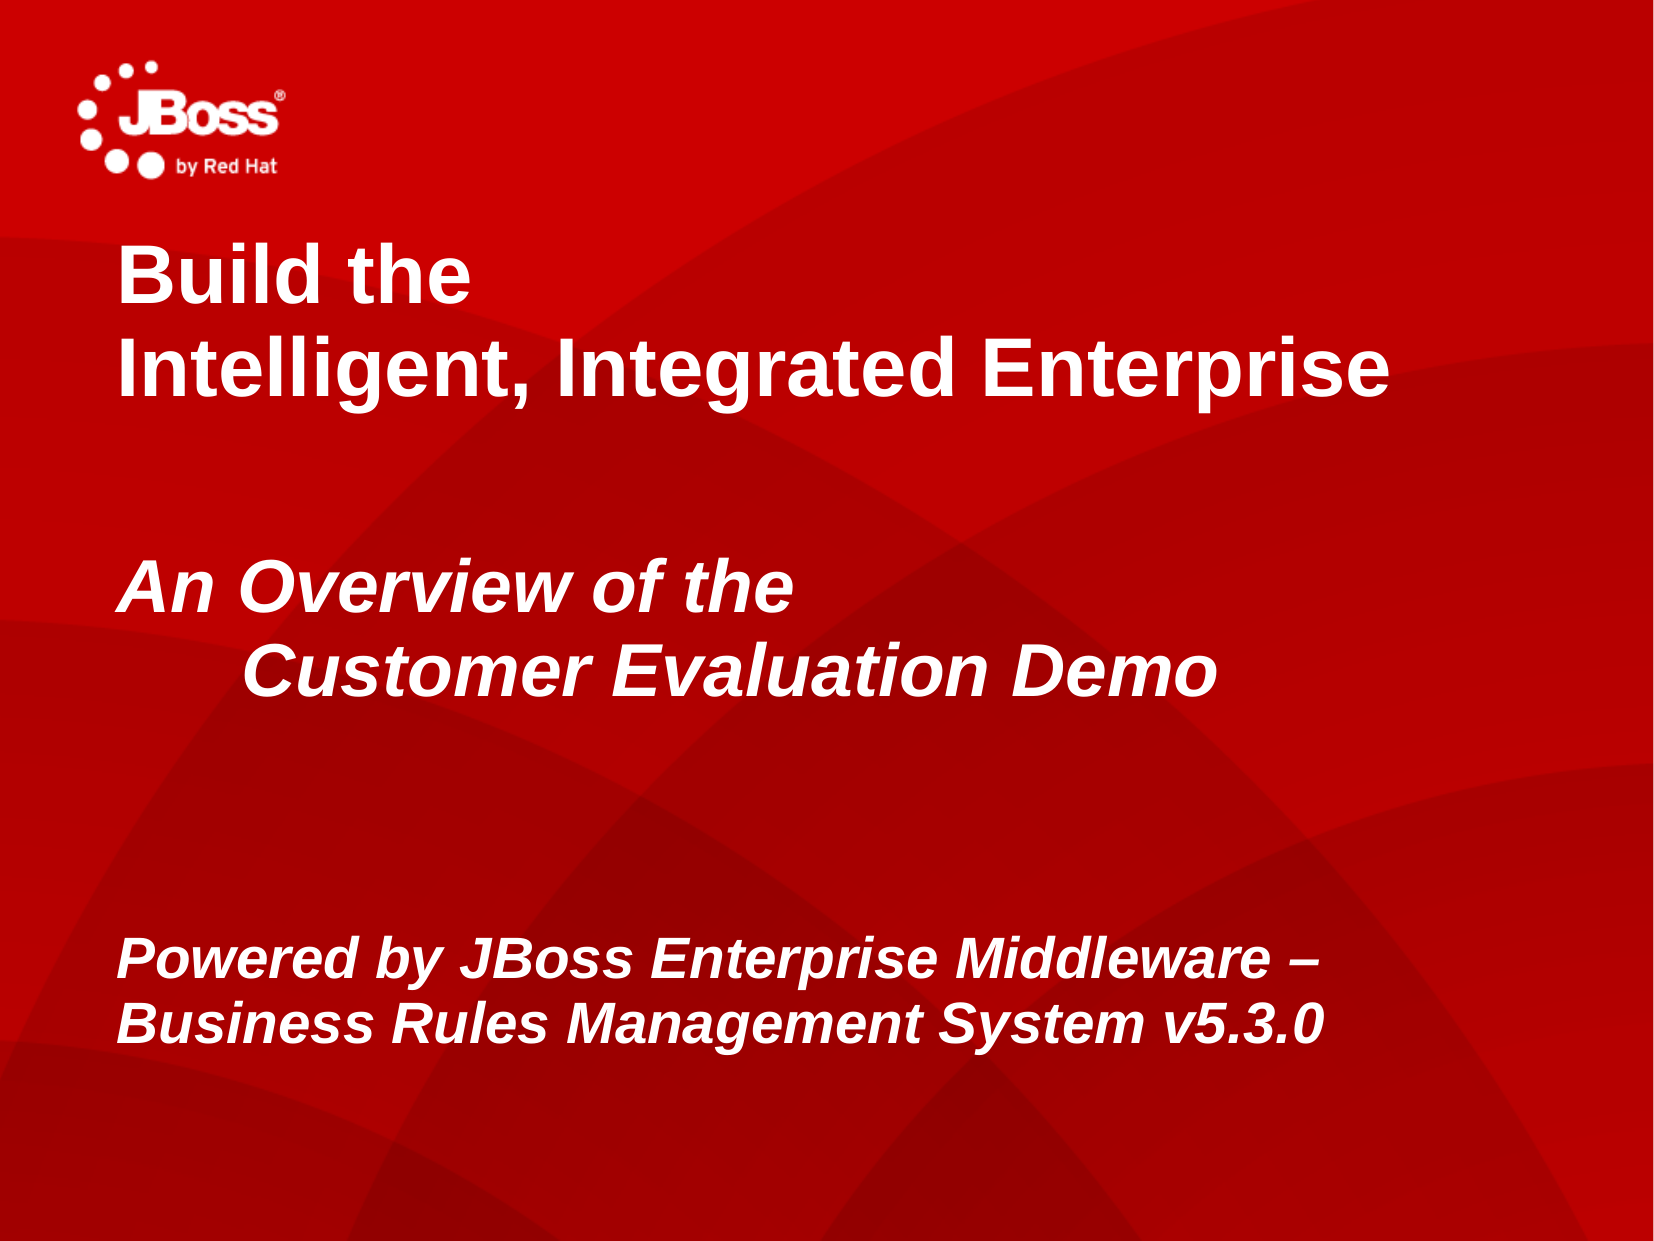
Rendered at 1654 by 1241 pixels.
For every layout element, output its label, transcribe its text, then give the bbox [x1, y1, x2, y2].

picture [0, 0, 1654, 1241]
text_box Build the Intelligent, Integrated Enterprise An Overview of the Customer Evaluation Demo Powered by JBoss Enterprise Middleware – Business Rules Management System v5.3.0 [101, 220, 1552, 1020]
